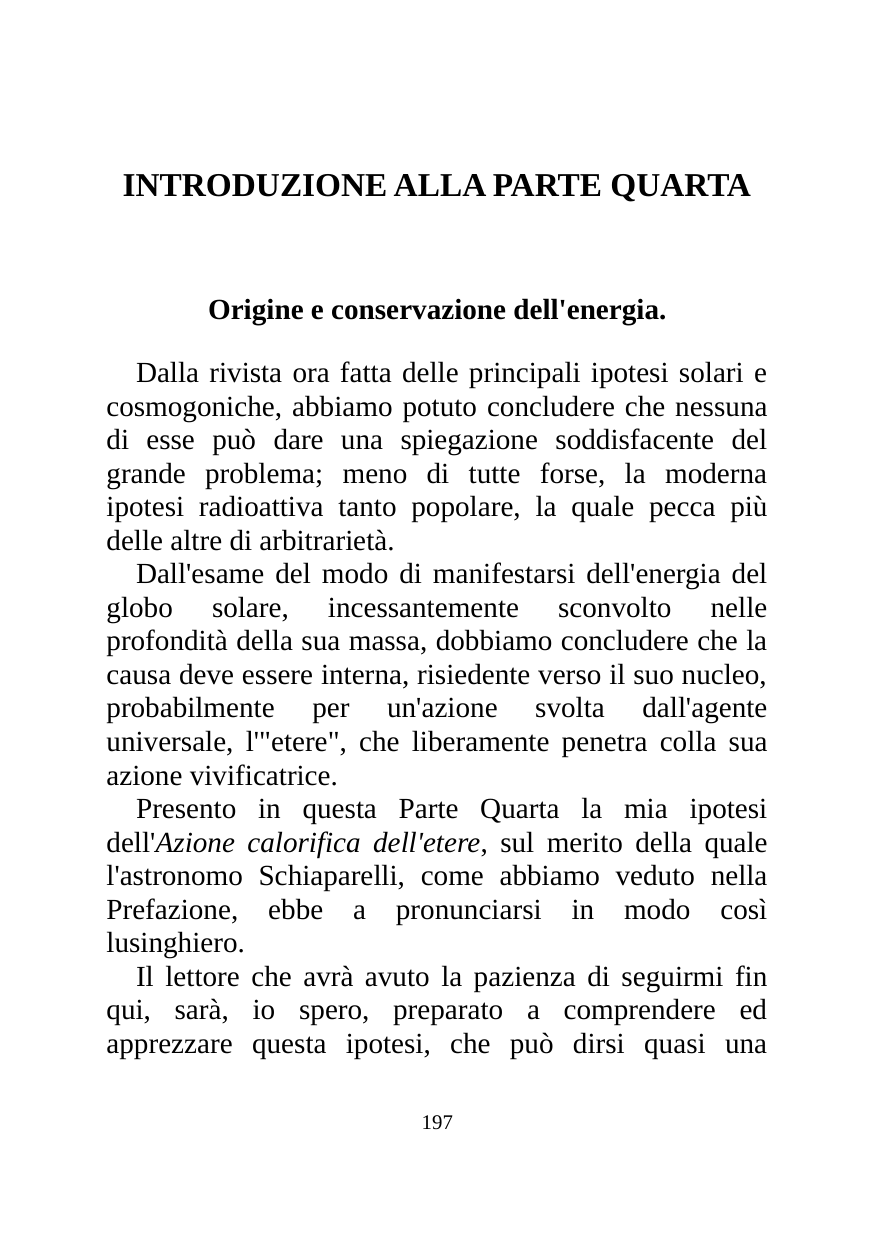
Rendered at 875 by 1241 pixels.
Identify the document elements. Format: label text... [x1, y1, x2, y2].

subtitle INTRODUZIONE ALLA PARTE QUARTA [106, 165, 768, 204]
text Dalla rivista ora fatta delle principali ipotesi solari e cosmogoniche, abbiamo potuto concludere che nessuna di esse può dare una spiegazione soddisfacente del grande problema; meno di tutte forse, la moderna ipotesi radioattiva tanto popolare, la quale pecca più delle altre di arbitrarietà. [106, 355, 768, 556]
text Presento in questa Parte Quarta la mia ipotesi dell'Azione calorifica dell'etere, sul merito della quale l'astronomo Schiaparelli, come abbiamo veduto nella Prefazione, ebbe a pronunciarsi in modo così lusinghiero. [106, 791, 768, 959]
subtitle Origine e conservazione dell'energia. [106, 292, 768, 326]
text Il lettore che avrà avuto la pazienza di seguirmi fin qui, sarà, io spero, preparato a comprendere ed apprezzare questa ipotesi, che può dirsi quasi una [106, 959, 768, 1059]
text Dall'esame del modo di manifestarsi dell'energia del globo solare, incessantemente sconvolto nelle profondità della sua massa, dobbiamo concludere che la causa deve essere interna, risiedente verso il suo nucleo, probabilmente per un'azione svolta dall'agente universale, l'"etere", che liberamente penetra colla sua azione vivificatrice. [106, 556, 768, 791]
